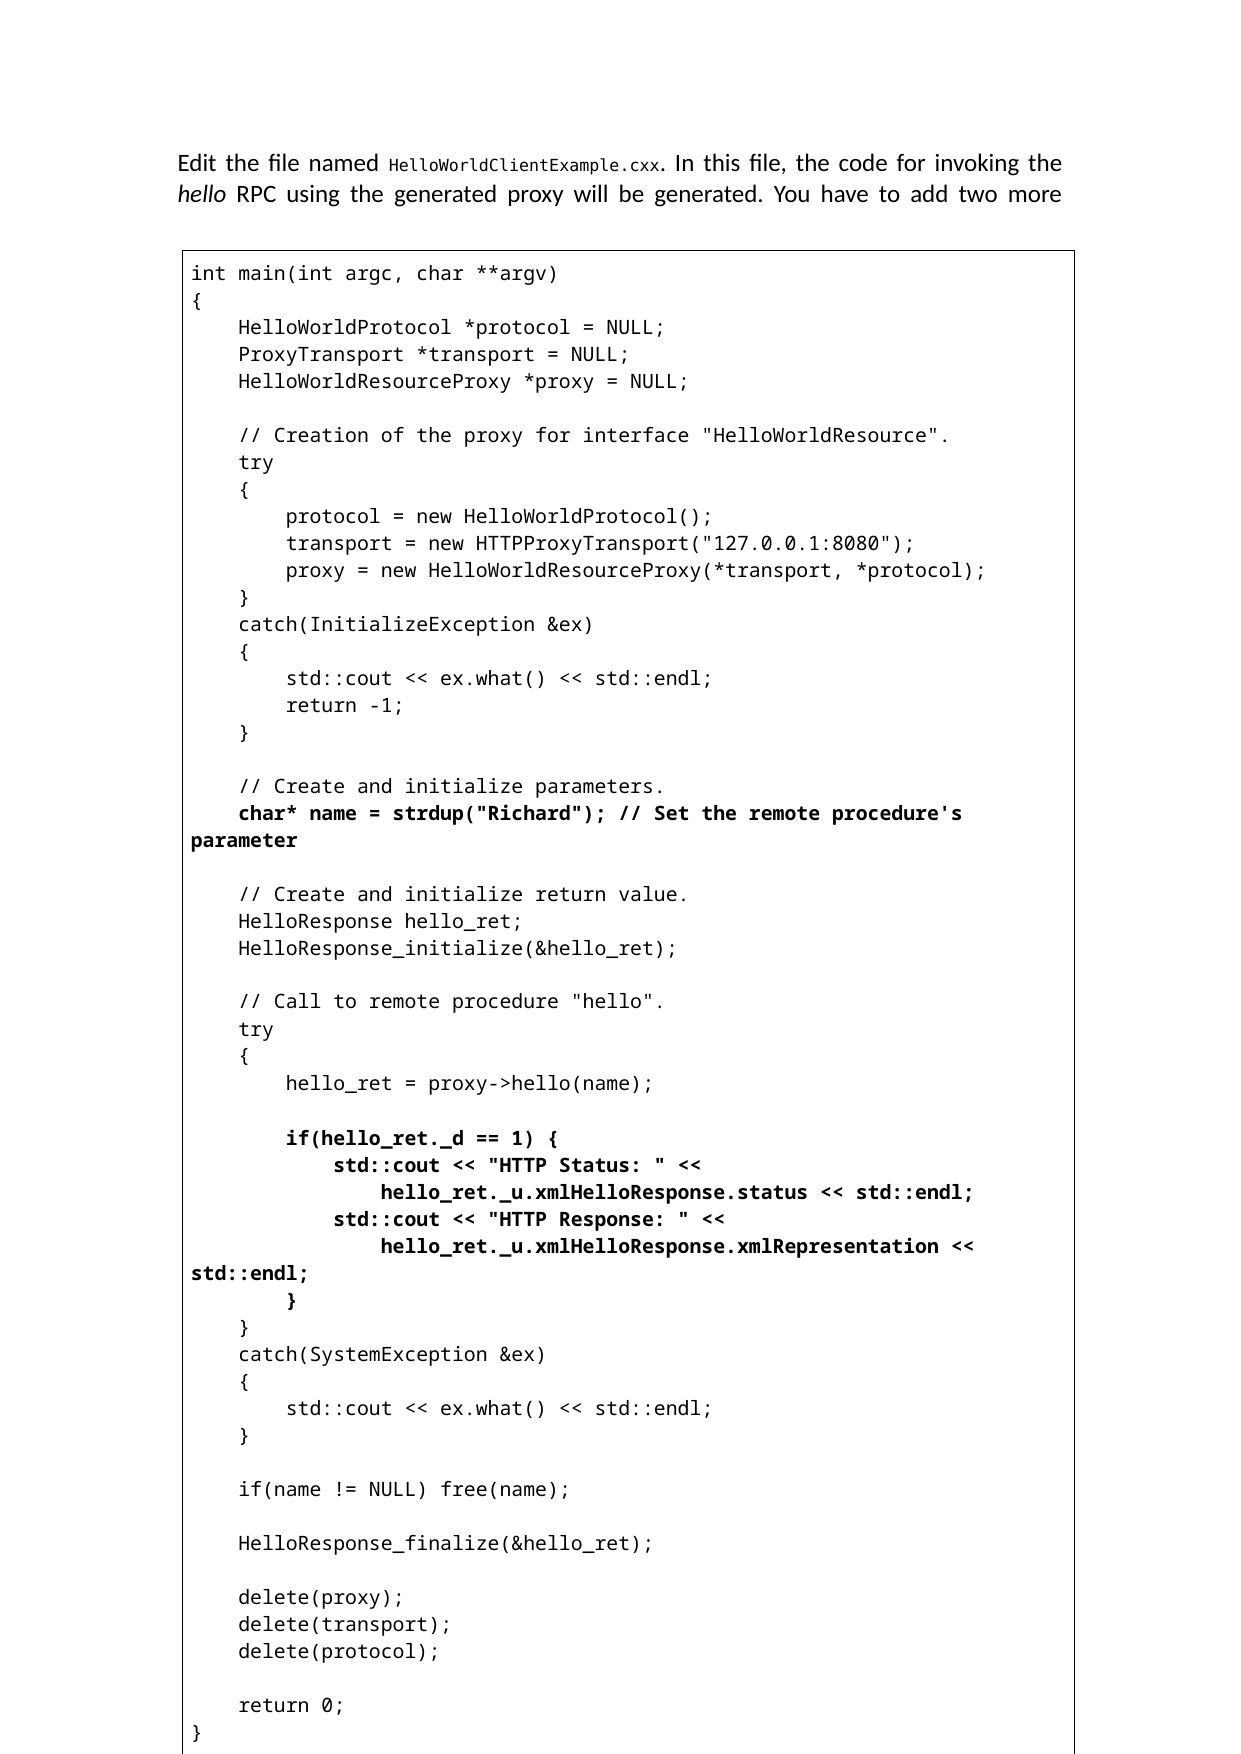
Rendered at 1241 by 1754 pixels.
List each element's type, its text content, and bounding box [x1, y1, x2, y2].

text std::cout << "HTTP Status: " << [191, 1151, 1065, 1178]
text int main(int argc, char **argv) { HelloWorldProtocol *protocol = NULL; ProxyTransport *transport = NULL; HelloWorldResourceProxy *proxy = NULL; // Creation of the proxy for interface "HelloWorldResource". try { protocol = new HelloWorldProtocol(); transport = new HTTPProxyTransport("127.0.0.1:8080"); proxy = new HelloWorldResourceProxy(*transport, *protocol); } catch(InitializeException &ex) { std::cout << ex.what() << std::endl; return -1; } // Create and initialize parameters. char* name = strdup("Richard"); // Set the remote procedure's parameter // Create and initialize return value. HelloResponse hello_ret; HelloResponse_initialize(&hello_ret); // Call to remote procedure "hello". try { hello_ret = proxy->hello(name); [191, 259, 1065, 1096]
text std::cout << "HTTP Response: " << [191, 1205, 1065, 1232]
text [183, 251, 1074, 1754]
text } } catch(SystemException &ex) { std::cout << ex.what() << std::endl; } if(name != NULL) free(name); HelloResponse_finalize(&hello_ret); delete(proxy); delete(transport); delete(protocol); return 0; } [191, 1286, 1065, 1745]
text hello_ret._u.xmlHelloResponse.status << std::endl; [191, 1178, 1065, 1205]
text Edit the file named HelloWorldClientExample.cxx. In this file, the code for invoking the hello RPC using the generated proxy will be generated. You have to add two more [177, 148, 1063, 209]
text hello_ret._u.xmlHelloResponse.xmlRepresentation << std::endl; [191, 1232, 1065, 1286]
text if(hello_ret._d == 1) { [191, 1124, 1065, 1151]
